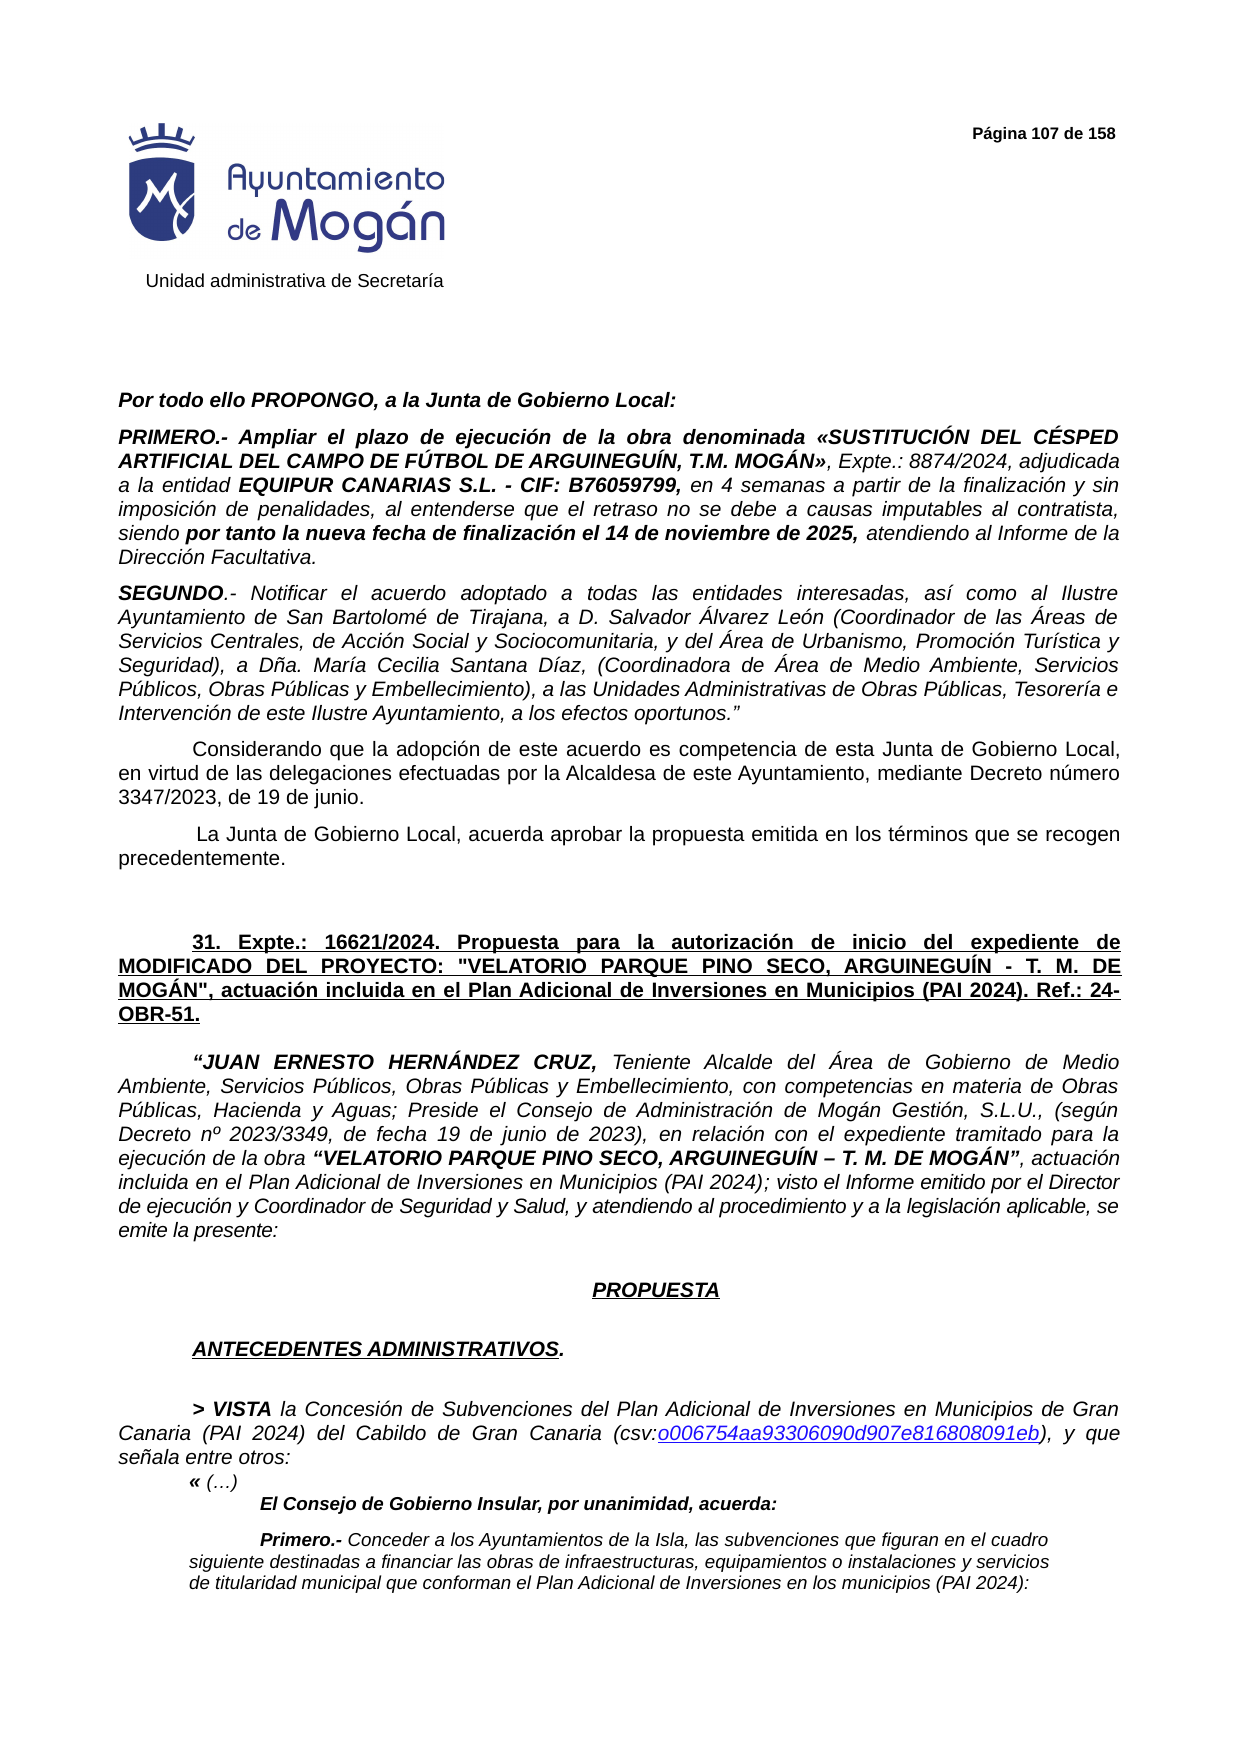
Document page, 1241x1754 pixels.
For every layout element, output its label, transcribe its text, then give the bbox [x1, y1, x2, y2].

text ANTECEDENTES ADMINISTRATIVOS. [118, 1337, 1122, 1361]
text La Junta de Gobierno Local, acuerda aprobar la propuesta emitida en los términos que se recogen precedentemente. [118, 822, 1122, 869]
text Considerando que la adopción de este acuerdo es competencia de esta Junta de Gobierno Local, en virtud de las delegaciones efectuadas por la Alcaldesa de este Ayuntamiento, mediante Decreto número 3347/2023, de 19 de junio. [118, 737, 1122, 809]
text El Consejo de Gobierno Insular, por unanimidad, acuerda: [189, 1493, 1051, 1514]
text 31. Expte.: 16621/2024. Propuesta para la autorización de inicio del expediente de MODIFICADO DEL PROYECTO: "VELATORIO PARQUE PINO SECO, ARGUINEGUÍN - T. M. DE [118, 930, 1122, 975]
text “JUAN ERNESTO HERNÁNDEZ CRUZ, Teniente Alcalde del Área de Gobierno de Medio Ambiente, Servicios Públicos, Obras Públicas y Embellecimiento, con competencias en materia de Obras Públicas, Hacienda y Aguas; Preside el Consejo de Administración de Mogán Gestión, S.L.U., (según Decreto nº 2023/3349, de fecha 19 de junio de 2023), en relación con el expediente tramitado para la ejecución de la obra “VELATORIO PARQUE PINO SECO, ARGUINEGUÍN – T. M. DE MOGÁN”, actuación incluida en el Plan Adicional de Inversiones en Municipios (PAI 2024); visto el Informe emitido por el Director de ejecución y Coordinador de Seguridad y Salud, y atendiendo al procedimiento y a la legislación aplicable, se emite la presente: [118, 1050, 1122, 1241]
text PROPUESTA [118, 1277, 1122, 1301]
text Por todo ello PROPONGO, a la Junta de Gobierno Local: [118, 388, 1122, 412]
text PRIMERO.- Ampliar el plazo de ejecución de la obra denominada «SUSTITUCIÓN DEL CÉSPED ARTIFICIAL DEL CAMPO DE FÚTBOL DE ARGUINEGUÍN, T.M. MOGÁN», Expte.: 8874/2024, adjudicada a la entidad EQUIPUR CANARIAS S.L. - CIF: B76059799, en 4 semanas a partir de la finalización y sin imposición de penalidades, al entenderse que el retraso no se debe a causas imputables al contratista, siendo por tanto la nueva fecha de finalización el 14 de noviembre de 2025, atendiendo al Informe de la Dirección Facultativa. [118, 425, 1122, 568]
text Primero.- Conceder a los Ayuntamientos de la Isla, las subvenciones que figuran en el cuadro siguiente destinadas a financiar las obras de infraestructuras, equipamientos o instalaciones y servicios de titularidad municipal que conforman el Plan Adicional de Inversiones en los municipios (PAI 2024): [189, 1529, 1051, 1594]
text « (…) [189, 1469, 1051, 1493]
text > VISTA la Concesión de Subvenciones del Plan Adicional de Inversiones en Municipios de Gran Canaria (PAI 2024) del Cabildo de Gran Canaria (csv:o006754aa93306090d907e816808091eb), y que señala entre otros: [118, 1397, 1122, 1469]
text SEGUNDO.- Notificar el acuerdo adoptado a todas las entidades interesadas, así como al Ilustre Ayuntamiento de San Bartolomé de Tirajana, a D. Salvador Álvarez León (Coordinador de las Áreas de Servicios Centrales, de Acción Social y Sociocomunitaria, y del Área de Urbanismo, Promoción Turística y Seguridad), a Dña. María Cecilia Santana Díaz, (Coordinadora de Área de Medio Ambiente, Servicios Públicos, Obras Públicas y Embellecimiento), a las Unidades Administrativas de Obras Públicas, Tesorería e Intervención de este Ilustre Ayuntamiento, a los efectos oportunos.” [118, 581, 1122, 725]
picture [128, 123, 445, 259]
text MOGÁN", actuación incluida en el Plan Adicional de Inversiones en Municipios (PAI 2024). Ref.: 24-OBR-51. [118, 976, 1122, 1026]
